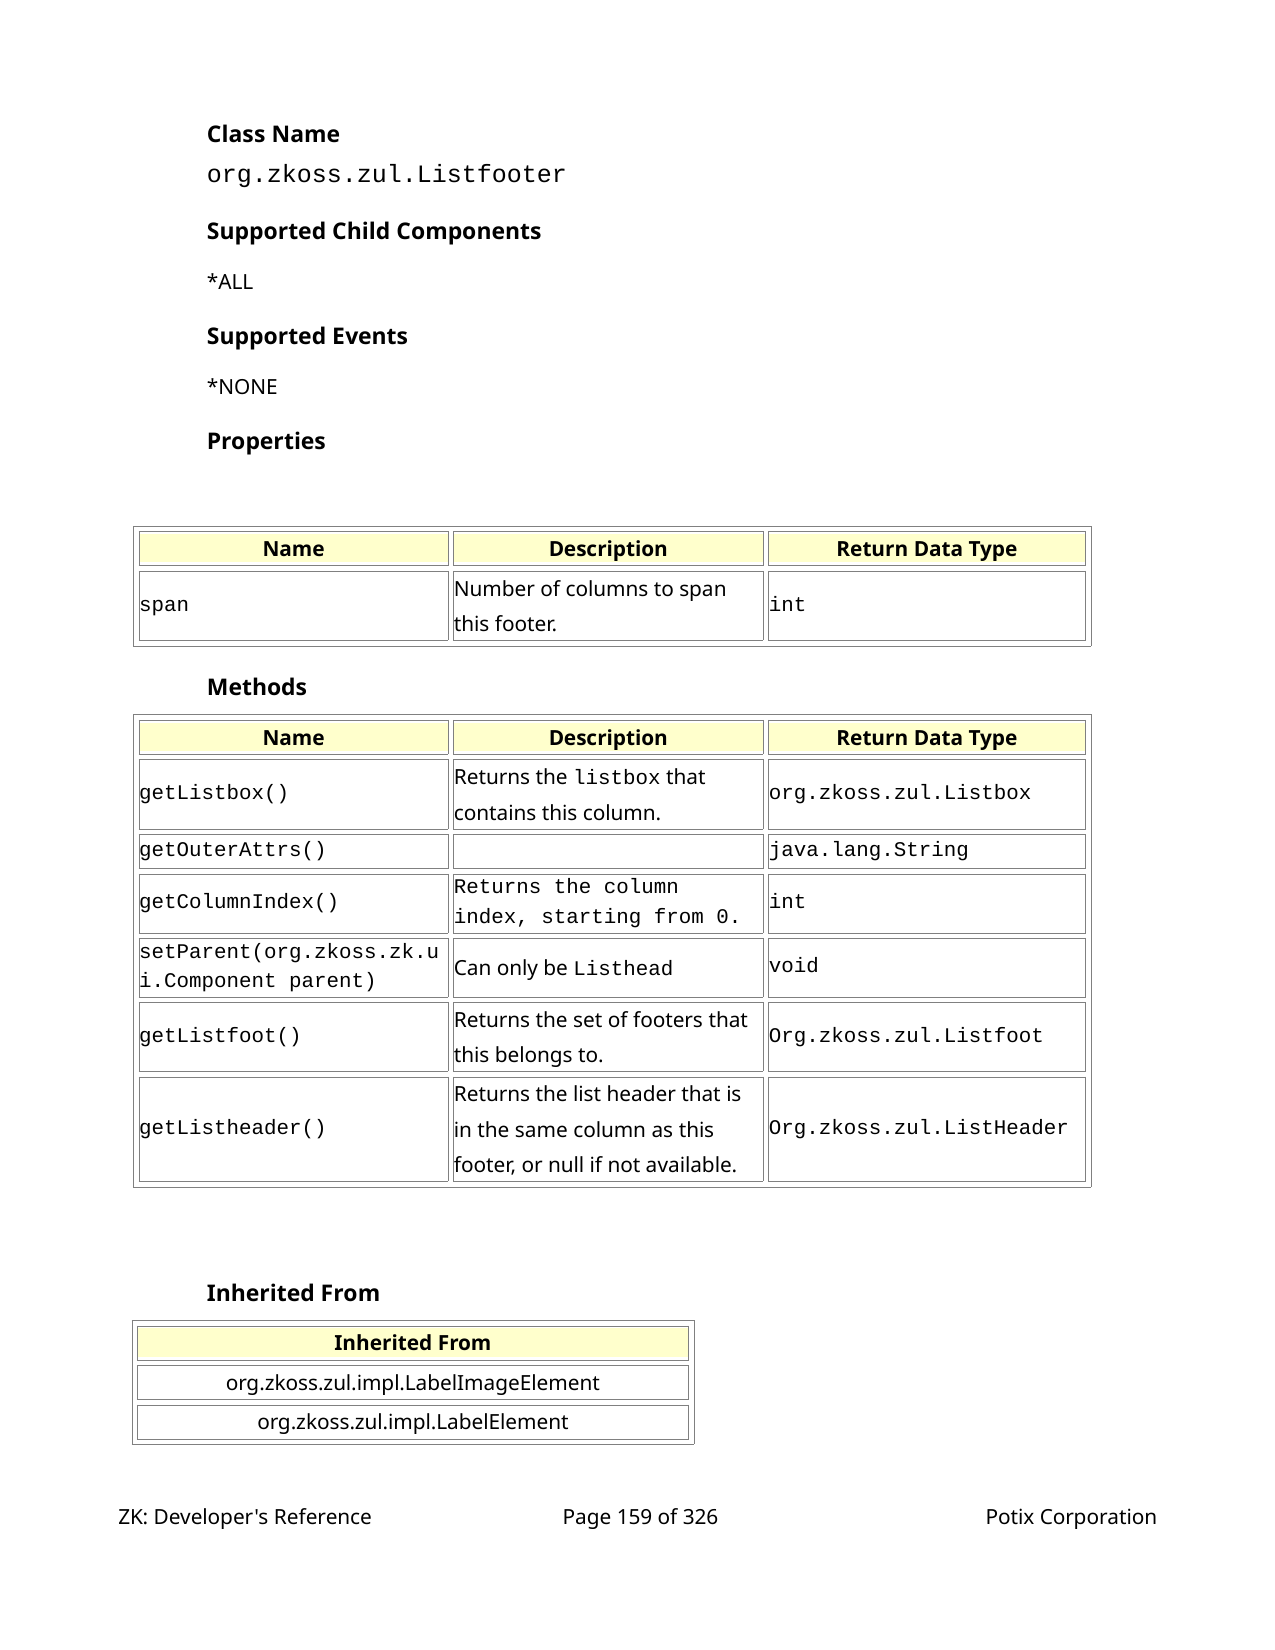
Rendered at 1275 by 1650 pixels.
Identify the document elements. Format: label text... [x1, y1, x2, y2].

table_cell getListbox() [136, 754, 451, 829]
table_cell setParent(org.zkoss.zk.ui.Component parent) [136, 933, 451, 997]
table_header Description [451, 715, 766, 754]
text org.zkoss.zul.Listfooter [207, 162, 1157, 190]
table_header Inherited From [134, 1321, 691, 1360]
table_cell java.lang.String [766, 829, 1088, 868]
subtitle Methods [207, 671, 1157, 702]
subtitle Inherited From [207, 1276, 1157, 1308]
table_cell Number of columns to span this footer. [451, 565, 766, 640]
table_cell Org.zkoss.zul.Listfoot [766, 997, 1088, 1071]
table_cell org.zkoss.zul.Listbox [766, 754, 1088, 829]
table_cell int [766, 565, 1088, 640]
table_cell span [136, 565, 451, 640]
table_header Name [136, 527, 451, 565]
table_cell Returns the list header that is in the same column as this footer, or null if not available. [451, 1071, 766, 1181]
table_cell Org.zkoss.zul.ListHeader [766, 1071, 1088, 1181]
table_cell [454, 835, 763, 868]
table_cell getColumnIndex() [136, 868, 451, 932]
table_cell void [766, 933, 1088, 997]
table_header Return Data Type [766, 527, 1088, 565]
table_header Return Data Type [766, 715, 1088, 754]
table_cell getListfoot() [136, 997, 451, 1071]
table_cell org.zkoss.zul.impl.LabelElement [134, 1399, 691, 1439]
table_cell getListheader() [136, 1071, 451, 1181]
subtitle Supported Events [207, 320, 1157, 351]
table_cell getOuterAttrs() [136, 829, 451, 868]
table_cell Can only be Listhead [451, 933, 766, 997]
table_header Name [136, 715, 451, 754]
subtitle Supported Child Components [207, 215, 1157, 246]
subtitle Class Name [207, 118, 1157, 149]
table_cell int [766, 868, 1088, 932]
text *NONE [207, 372, 1157, 400]
table_cell [451, 829, 766, 868]
table_cell org.zkoss.zul.impl.LabelImageElement [134, 1360, 691, 1399]
table_cell Returns the listbox that contains this column. [451, 754, 766, 829]
table_cell Returns the set of footers that this belongs to. [451, 997, 766, 1071]
table_cell Returns the column index, starting from 0. [451, 868, 766, 932]
text *ALL [207, 267, 1157, 295]
table_header Description [451, 527, 766, 565]
subtitle Properties [207, 425, 1157, 456]
